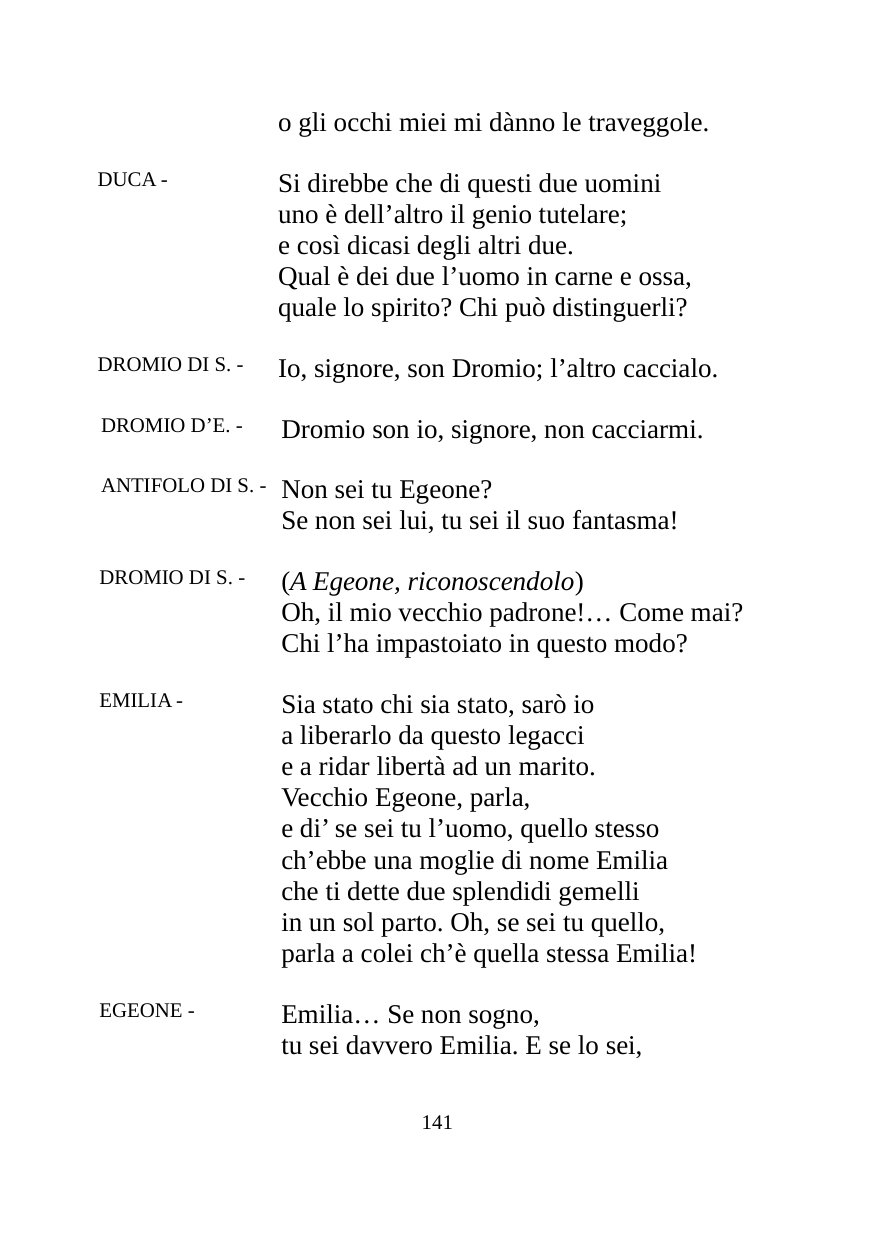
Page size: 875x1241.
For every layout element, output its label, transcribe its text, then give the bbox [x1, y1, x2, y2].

table_cell Non sei tu Egeone? Se non sei lui, tu sei il suo fantasma! [274, 473, 781, 565]
table_header DROMIO D’E. - [94, 413, 274, 473]
table_cell DUCA - [90, 167, 271, 352]
table_cell o gli occhi miei mi dànno le traveggole. [271, 106, 781, 167]
table_header Dromio son io, signore, non cacciarmi. [274, 413, 781, 473]
table_cell [90, 106, 271, 167]
table_cell EGEONE - [92, 998, 274, 1060]
table_cell ANTIFOLO DI S. - [94, 473, 274, 565]
table_cell Emilia… Se non sogno, tu sei davvero Emilia. E se lo sei, [274, 998, 783, 1060]
table_header (A Egeone, riconoscendolo) Oh, il mio vecchio padrone!… Come mai? Chi l’ha impastoiato in questo modo? [274, 565, 783, 688]
table_cell EMILIA - [92, 688, 274, 998]
table_cell Io, signore, son Dromio; l’altro caccialo. [271, 352, 781, 413]
table_header DROMIO DI S. - [92, 565, 274, 688]
table_cell Si direbbe che di questi due uomini uno è dell’altro il genio tutelare; e così dicasi degli altri due. Qual è dei due l’uomo in carne e ossa, quale lo spirito? Chi può distinguerli? [271, 167, 781, 352]
table_cell DROMIO DI S. - [90, 352, 271, 413]
table_cell Sia stato chi sia stato, sarò io a liberarlo da questo legacci e a ridar libertà ad un marito. Vecchio Egeone, parla, e di’ se sei tu l’uomo, quello stesso ch’ebbe una moglie di nome Emilia che ti dette due splendidi gemelli in un sol parto. Oh, se sei tu quello, parla a colei ch’è quella stessa Emilia! [274, 688, 783, 998]
